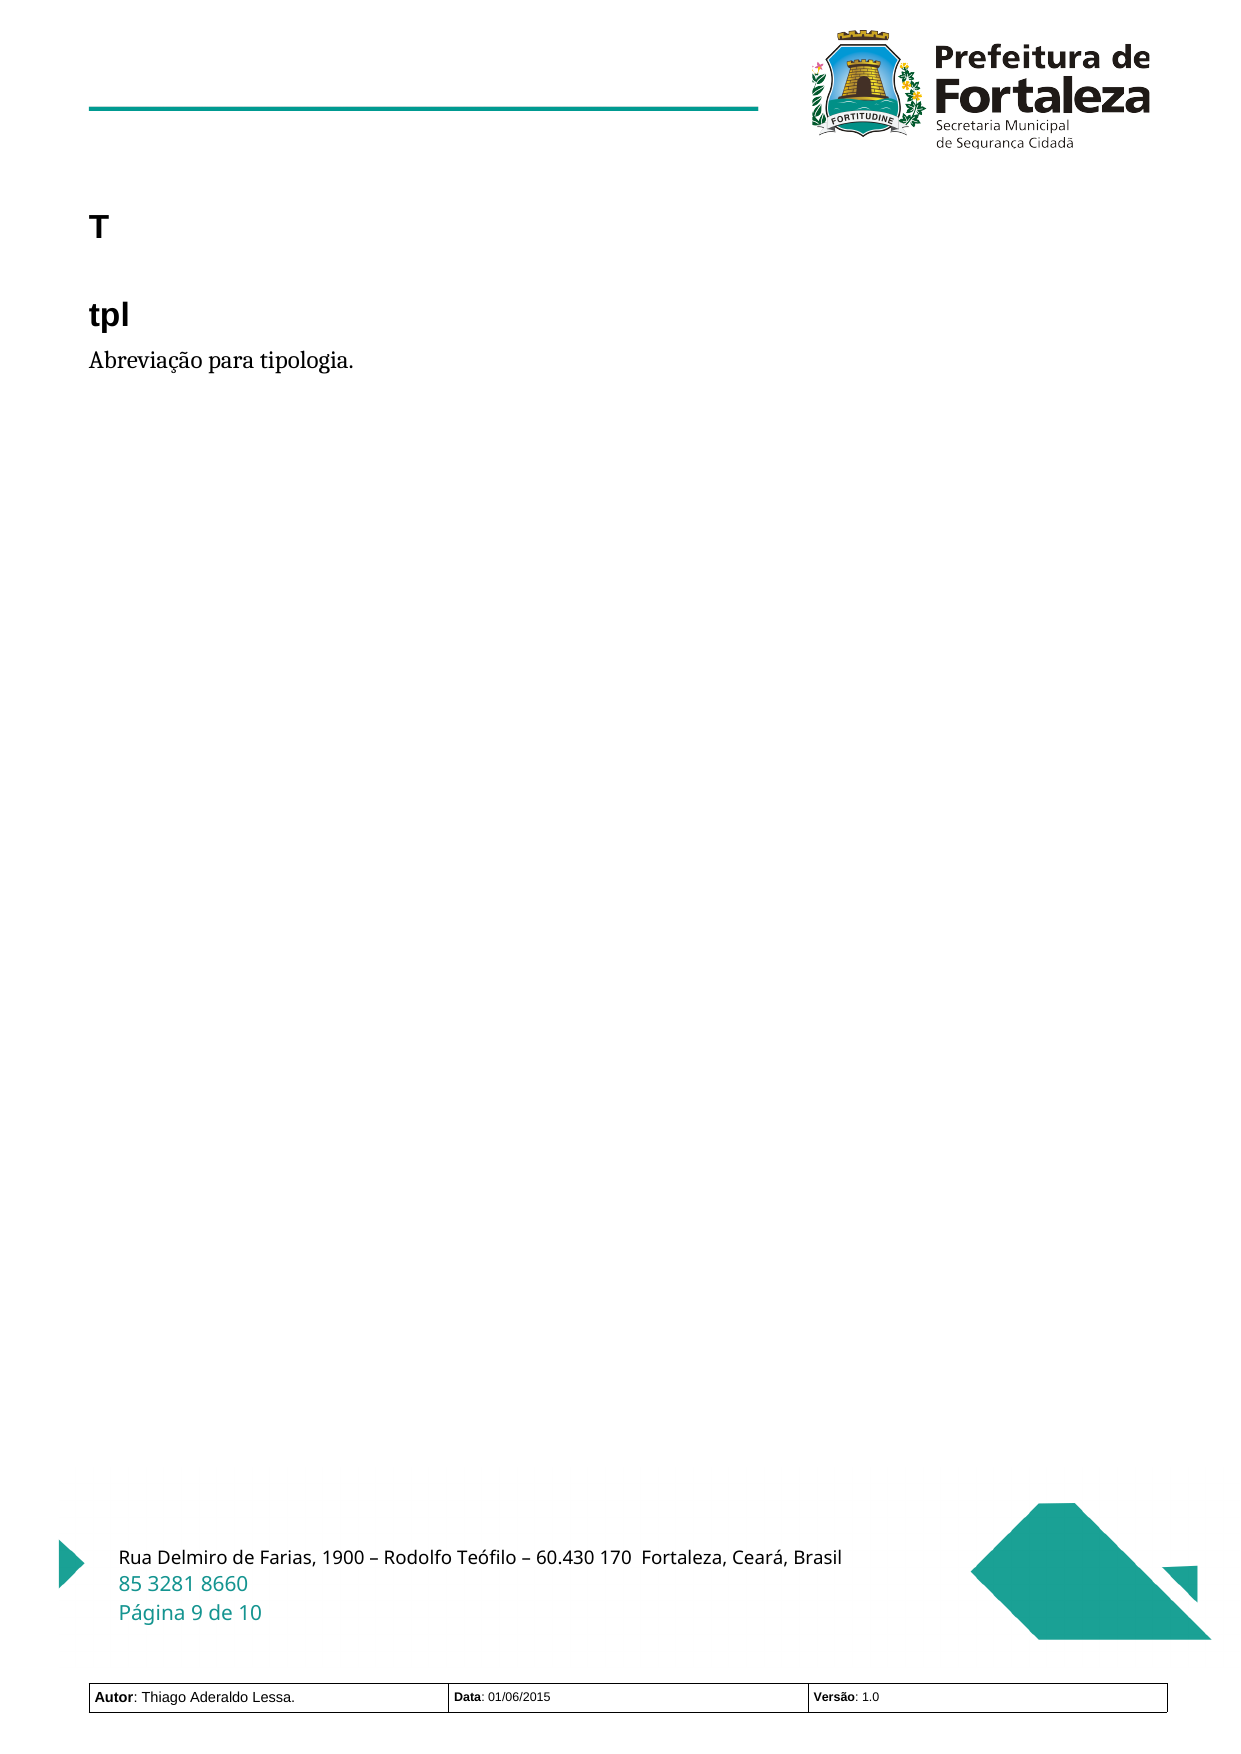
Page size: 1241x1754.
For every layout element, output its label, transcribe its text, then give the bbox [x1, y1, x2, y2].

picture [88, 106, 759, 111]
subtitle T [89, 207, 1167, 245]
picture [58, 1467, 1240, 1668]
picture [812, 30, 1150, 149]
subtitle tpl [89, 295, 1167, 333]
text Abreviação para tipologia. [89, 346, 1167, 375]
